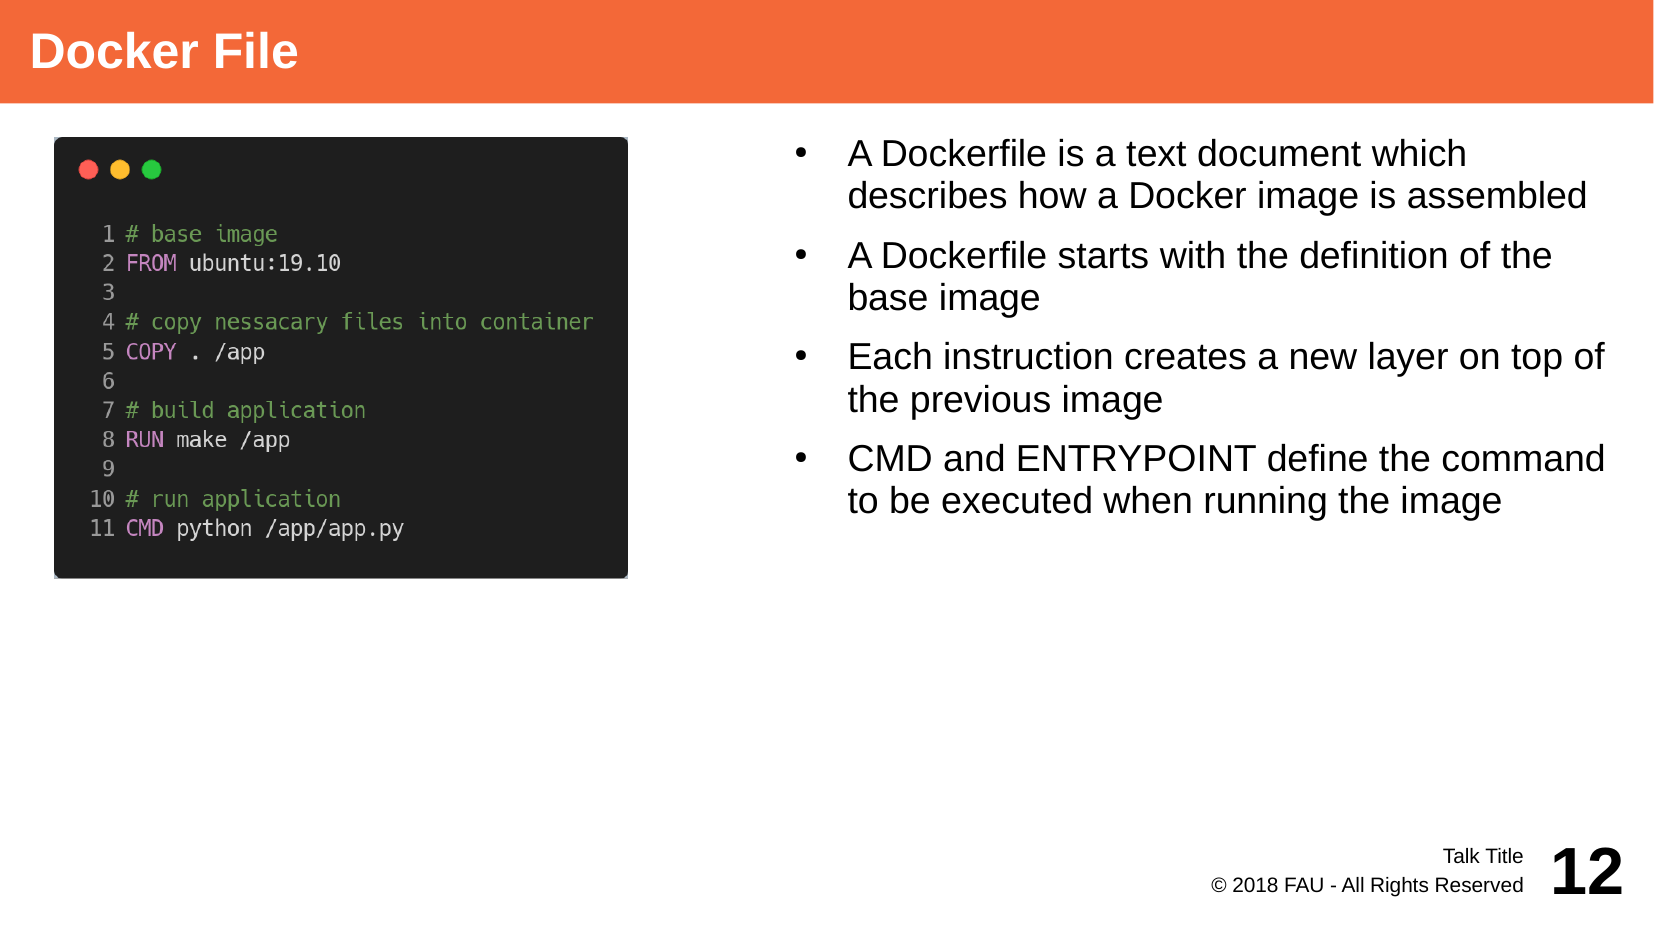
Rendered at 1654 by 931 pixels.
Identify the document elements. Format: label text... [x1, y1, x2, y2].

list A Dockerfile is a text document which describes how a Docker image is assembled A Dockerfile starts with the definition of the base image Each instruction creates a new layer on top of the previous image CMD and ENTRYPOINT define the command to be executed when running the image [776, 132, 1625, 813]
title Docker File [0, 0, 1654, 104]
picture [54, 136, 628, 579]
